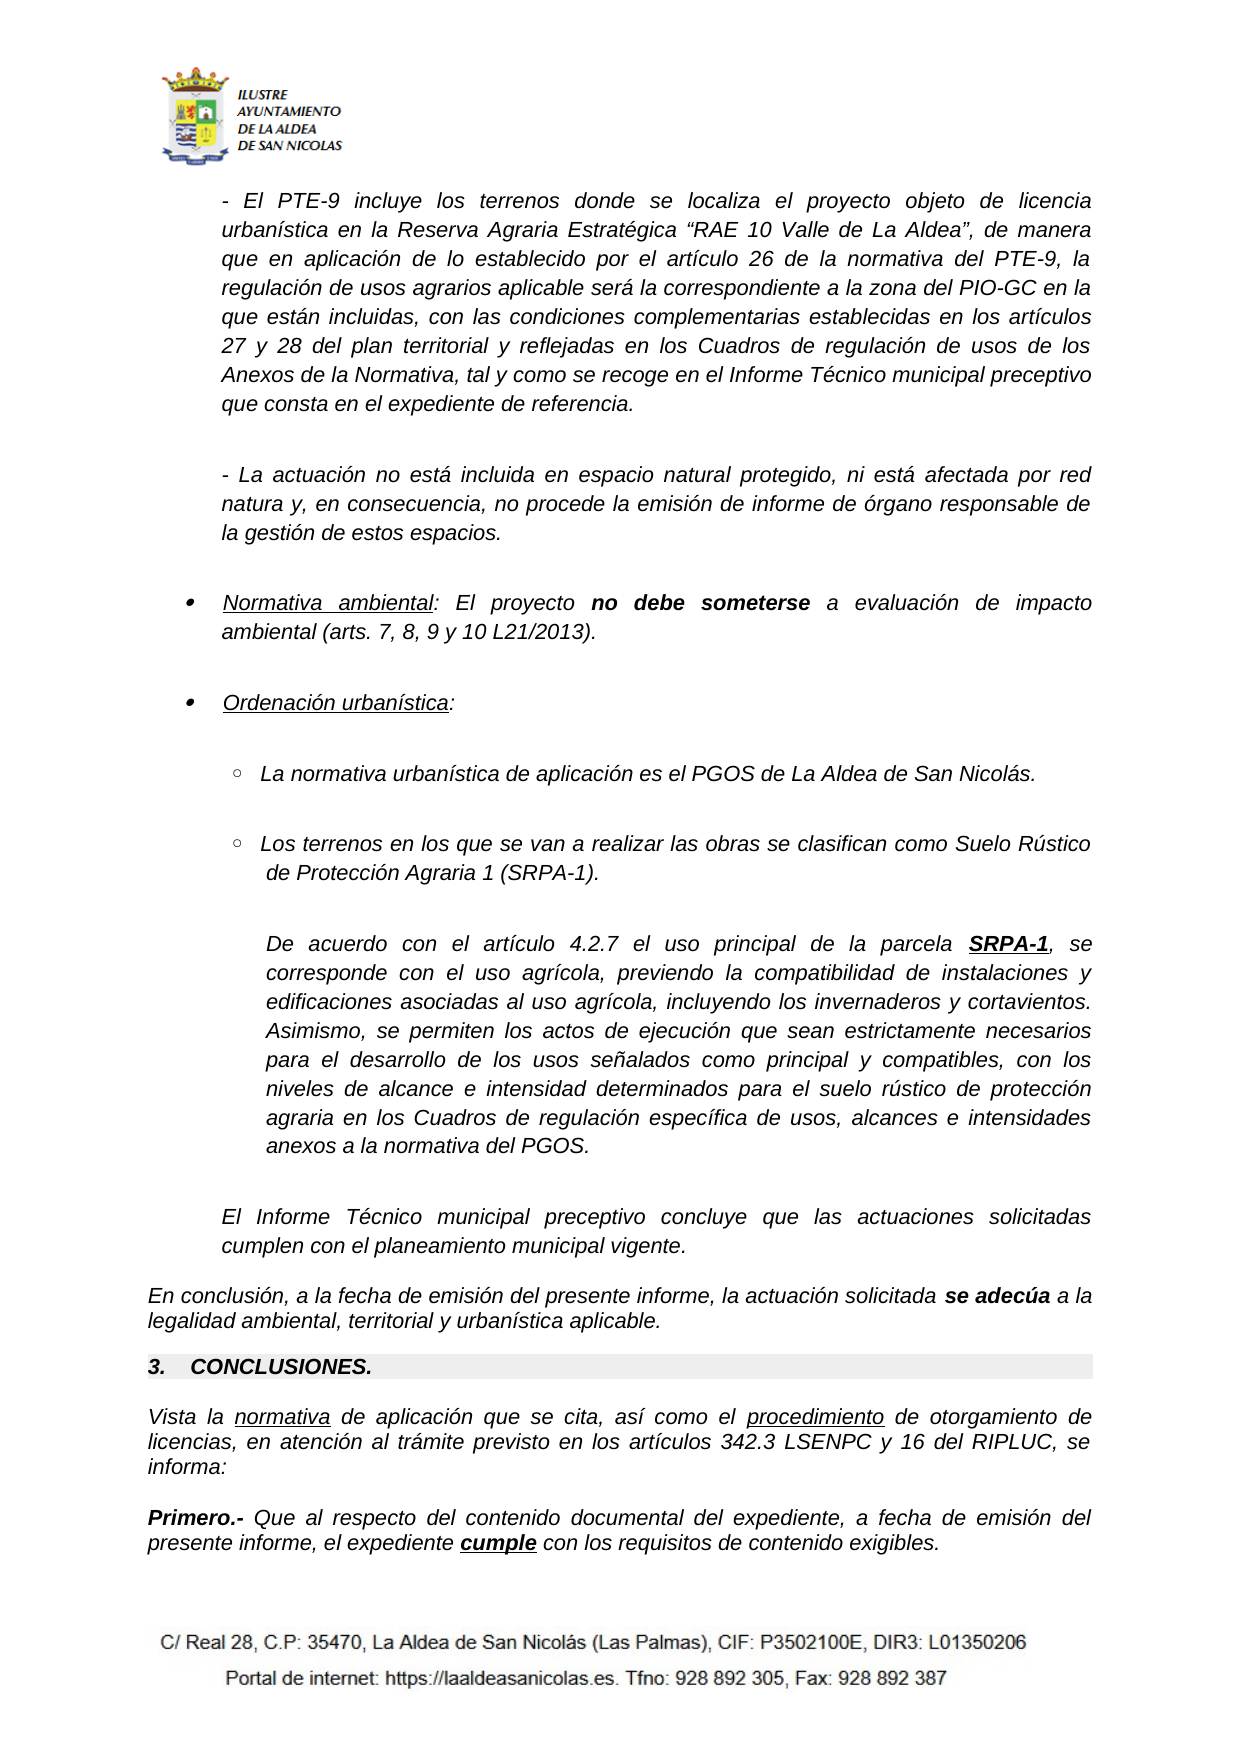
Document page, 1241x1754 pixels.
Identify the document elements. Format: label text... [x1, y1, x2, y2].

text Vista la normativa de aplicación que se cita, así como el procedimiento de otorgamiento de licencias, en atención al trámite previsto en los artículos 342.3 LSENPC y 16 del RIPLUC, se informa: [148, 1404, 1093, 1479]
list Ordenación urbanística: [184, 690, 1093, 715]
picture [148, 1626, 1034, 1694]
subtitle 3. CONCLUSIONES. [148, 1354, 1093, 1379]
picture [148, 59, 358, 173]
list Los terrenos en los que se van a realizar las obras se clasifican como Suelo Rústico de Protección Agraria 1 (SRPA-1). [228, 831, 1093, 885]
list De acuerdo con el artículo 4.2.7 el uso principal de la parcela SRPA-1, se corresponde con el uso agrícola, previendo la compatibilidad de instalaciones y edificaciones asociadas al uso agrícola, incluyendo los invernaderos y cortavientos. Asimismo, se permiten los actos de ejecución que sean estrictamente necesarios para el desarrollo de los usos señalados como principal y compatibles, con los niveles de alcance e intensidad determinados para el suelo rústico de protección agraria en los Cuadros de regulación específica de usos, alcances e intensidades anexos a la normativa del PGOS. [266, 931, 1093, 1159]
text Primero.- Que al respecto del contenido documental del expediente, a fecha de emisión del presente informe, el expediente cumple con los requisitos de contenido exigibles. [148, 1505, 1093, 1555]
text En conclusión, a la fecha de emisión del presente informe, la actuación solicitada se adecúa a la legalidad ambiental, territorial y urbanística aplicable. [148, 1283, 1093, 1333]
list - El PTE-9 incluye los terrenos donde se localiza el proyecto objeto de licencia urbanística en la Reserva Agraria Estratégica “RAE 10 Valle de La Aldea”, de manera que en aplicación de lo establecido por el artículo 26 de la normativa del PTE-9, la regulación de usos agrarios aplicable será la correspondiente a la zona del PIO-GC en la que están incluidas, con las condiciones complementarias establecidas en los artículos 27 y 28 del plan territorial y reflejadas en los Cuadros de regulación de usos de los Anexos de la Normativa, tal y como se recoge en el Informe Técnico municipal preceptivo que consta en el expediente de referencia. [221, 188, 1093, 416]
list - La actuación no está incluida en espacio natural protegido, ni está afectada por red natura y, en consecuencia, no procede la emisión de informe de órgano responsable de la gestión de estos espacios. [221, 462, 1093, 545]
list La normativa urbanística de aplicación es el PGOS de La Aldea de San Nicolás. [228, 761, 1093, 786]
list El Informe Técnico municipal preceptivo concluye que las actuaciones solicitadas cumplen con el planeamiento municipal vigente. [221, 1204, 1093, 1258]
list Normativa ambiental: El proyecto no debe someterse a evaluación de impacto ambiental (arts. 7, 8, 9 y 10 L21/2013). [184, 590, 1093, 644]
